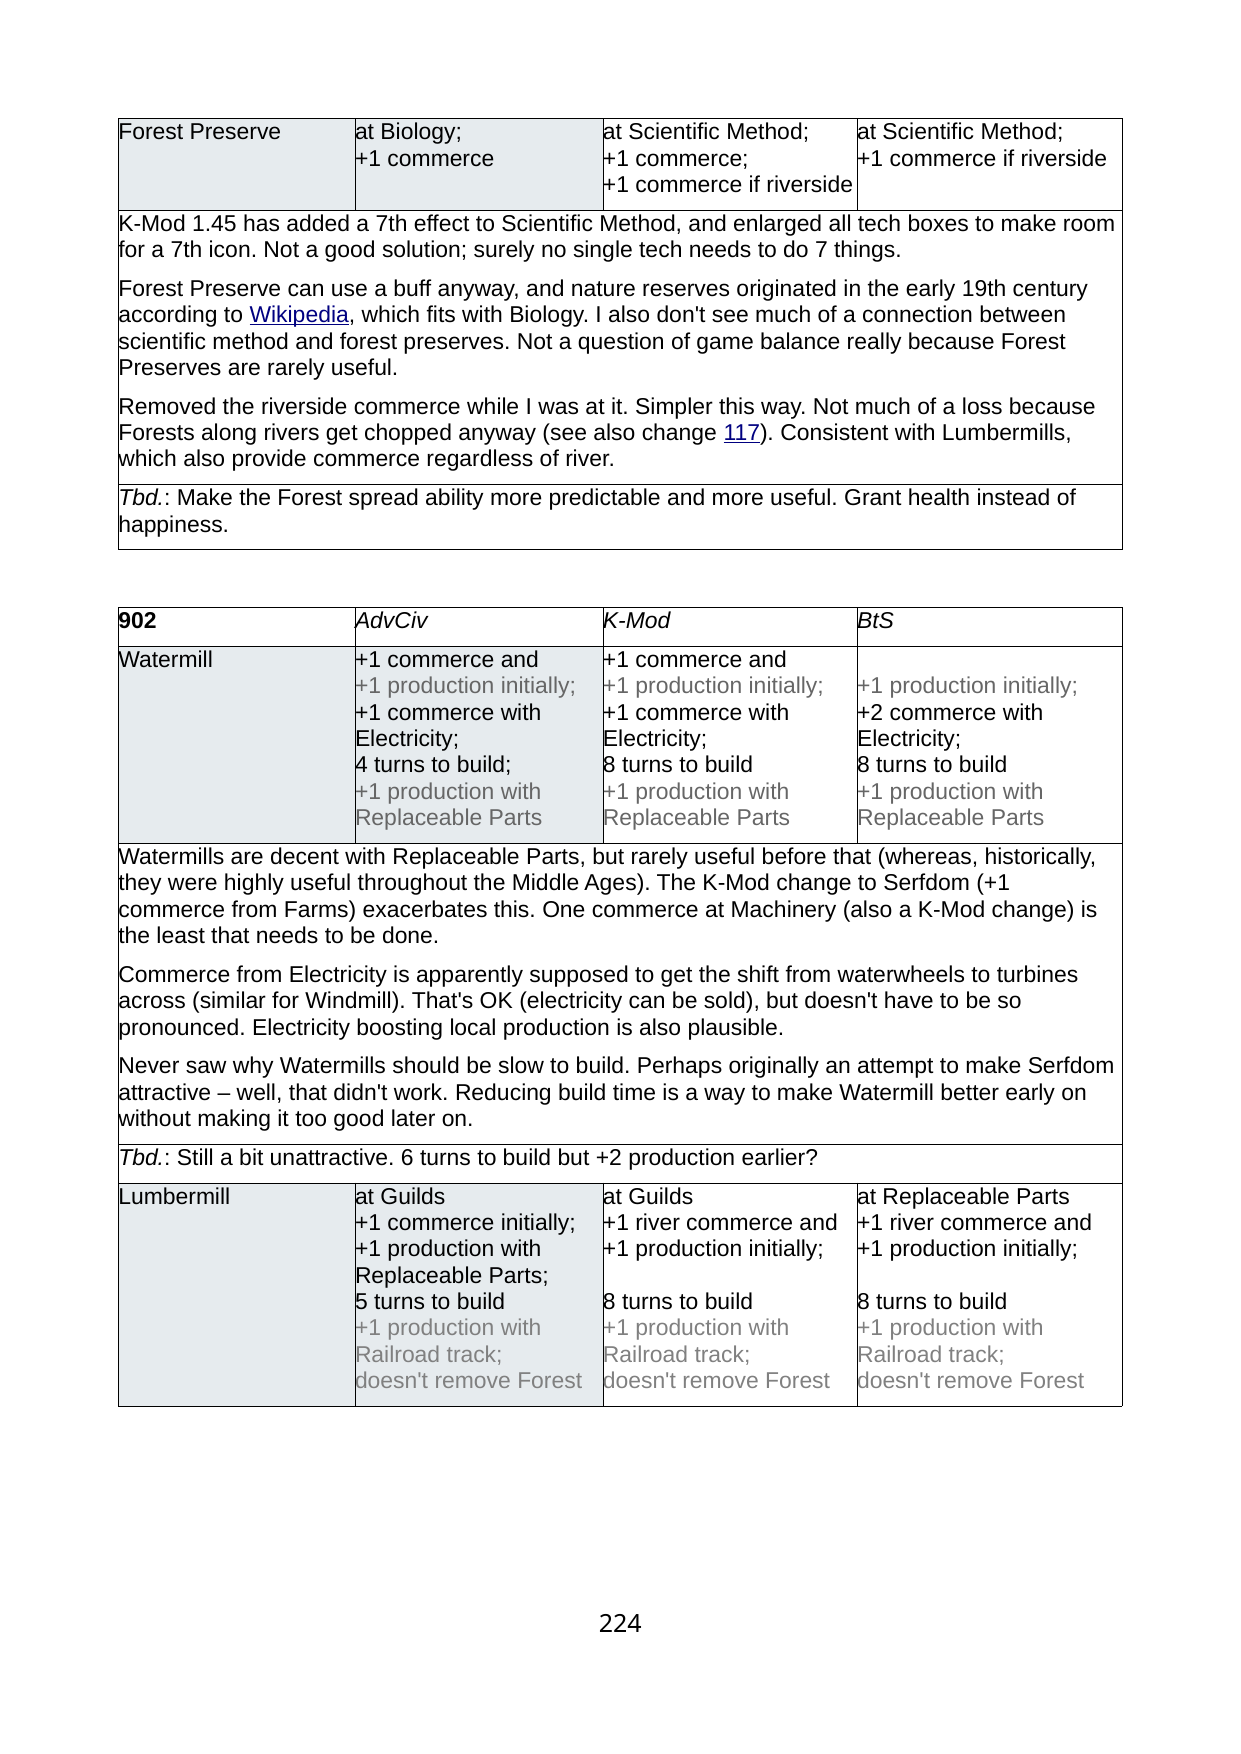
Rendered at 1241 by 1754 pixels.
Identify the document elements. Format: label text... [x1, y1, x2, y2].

table_cell Lumbermill [119, 1184, 355, 1406]
table_cell K-Mod 1.45 has added a 7th effect to Scientific Method, and enlarged all tech boxes to make room for a 7th icon. Not a good solution; surely no single tech needs to do 7 things. Forest Preserve can use a buff anyway, and nature reserves originated in the early 19th century according to Wikipedia, which fits with Biology. I also don't see much of a connection between scientific method and forest preserves. Not a question of game balance really because Forest Preserves are rarely useful. Removed the riverside commerce while I was at it. Simpler this way. Not much of a loss because Forests along rivers get chopped anyway (see also change 117). Consistent with Lumbermills, which also provide commerce regardless of river. [119, 211, 1122, 484]
table_cell Tbd.: Make the Forest spread ability more predictable and more useful. Grant health instead of happiness. [119, 485, 1122, 549]
table_cell +1 commerce and +1 production initially; +1 commerce with Electricity; 8 turns to build +1 production with Replaceable Parts [604, 647, 857, 843]
table_header BtS [858, 608, 1122, 646]
table_cell Forest Preserve [119, 119, 355, 210]
table_header 902 [119, 608, 355, 646]
table_header K-Mod [604, 608, 857, 646]
table_cell at Replaceable Parts +1 river commerce and +1 production initially; 8 turns to build +1 production with Railroad track; doesn't remove Forest [858, 1184, 1122, 1406]
table_header AdvCiv [356, 608, 603, 646]
table_cell Watermills are decent with Replaceable Parts, but rarely useful before that (whereas, historically, they were highly useful throughout the Middle Ages). The K-Mod change to Serfdom (+1 commerce from Farms) exacerbates this. One commerce at Machinery (also a K-Mod change) is the least that needs to be done. Commerce from Electricity is apparently supposed to get the shift from waterwheels to turbines across (similar for Windmill). That's OK (electricity can be sold), but doesn't have to be so pronounced. Electricity boosting local production is also plausible. Never saw why Watermills should be slow to build. Perhaps originally an attempt to make Serfdom attractive – well, that didn't work. Reducing build time is a way to make Watermill better early on without making it too good later on. [119, 844, 1122, 1144]
table_cell at Scientific Method; +1 commerce; +1 commerce if riverside [604, 119, 857, 210]
table_cell Watermill [119, 647, 355, 843]
table_cell Tbd.: Still a bit unattractive. 6 turns to build but +2 production earlier? [119, 1145, 1122, 1182]
table_cell +1 commerce and +1 production initially; +1 commerce with Electricity; 4 turns to build; +1 production with Replaceable Parts [356, 647, 603, 843]
table_cell +1 production initially; +2 commerce with Electricity; 8 turns to build +1 production with Replaceable Parts [858, 647, 1122, 843]
table_cell at Guilds +1 river commerce and +1 production initially; 8 turns to build +1 production with Railroad track; doesn't remove Forest [604, 1184, 857, 1406]
table_cell at Scientific Method; +1 commerce if riverside [858, 119, 1122, 210]
table_cell at Biology; +1 commerce [356, 119, 603, 210]
table_cell at Guilds +1 commerce initially; +1 production with Replaceable Parts; 5 turns to build +1 production with Railroad track; doesn't remove Forest [356, 1184, 603, 1406]
